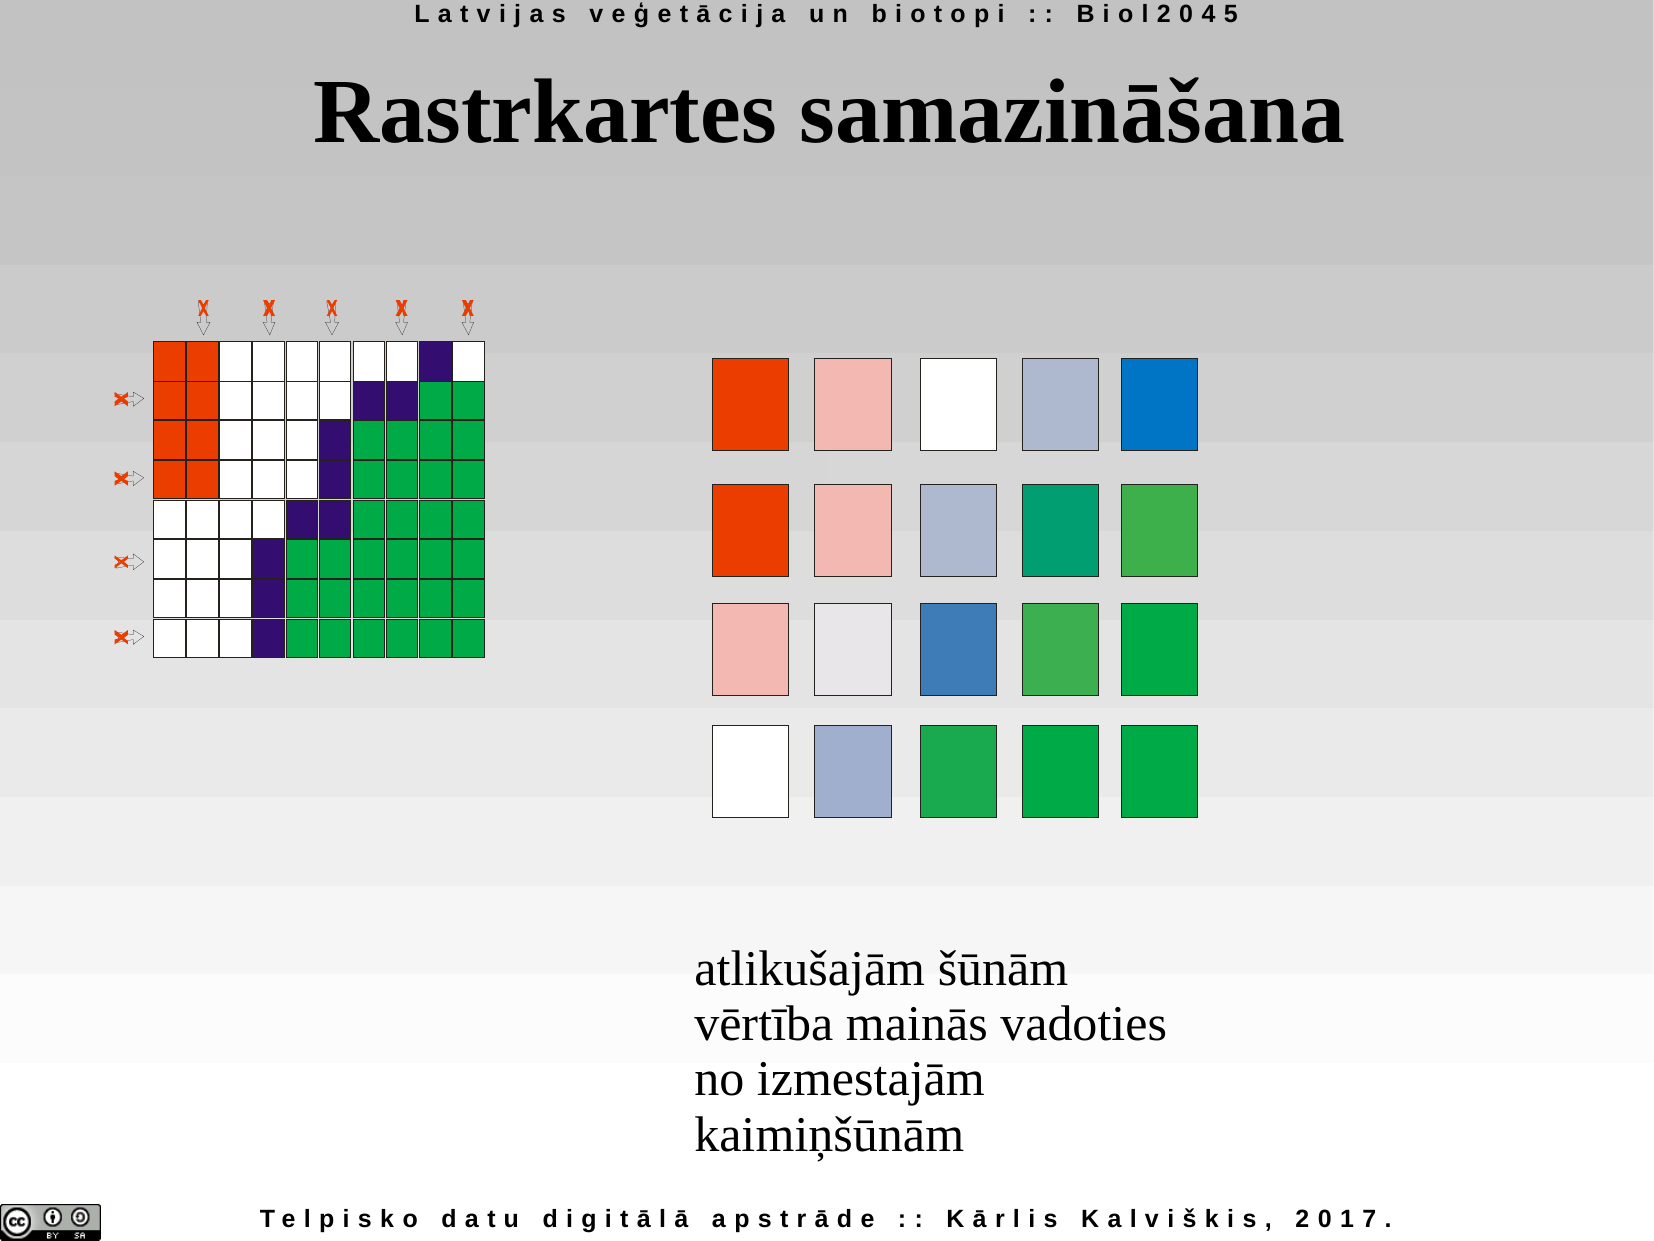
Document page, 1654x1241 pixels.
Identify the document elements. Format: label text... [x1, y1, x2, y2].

title Rastrkartes samazināšana [34, 61, 1626, 296]
picture [0, 0, 1654, 1241]
text_box atlikušajām šūnām vērtība mainās vadoties no izmestajām kaimiņšūnām [694, 940, 1266, 1122]
